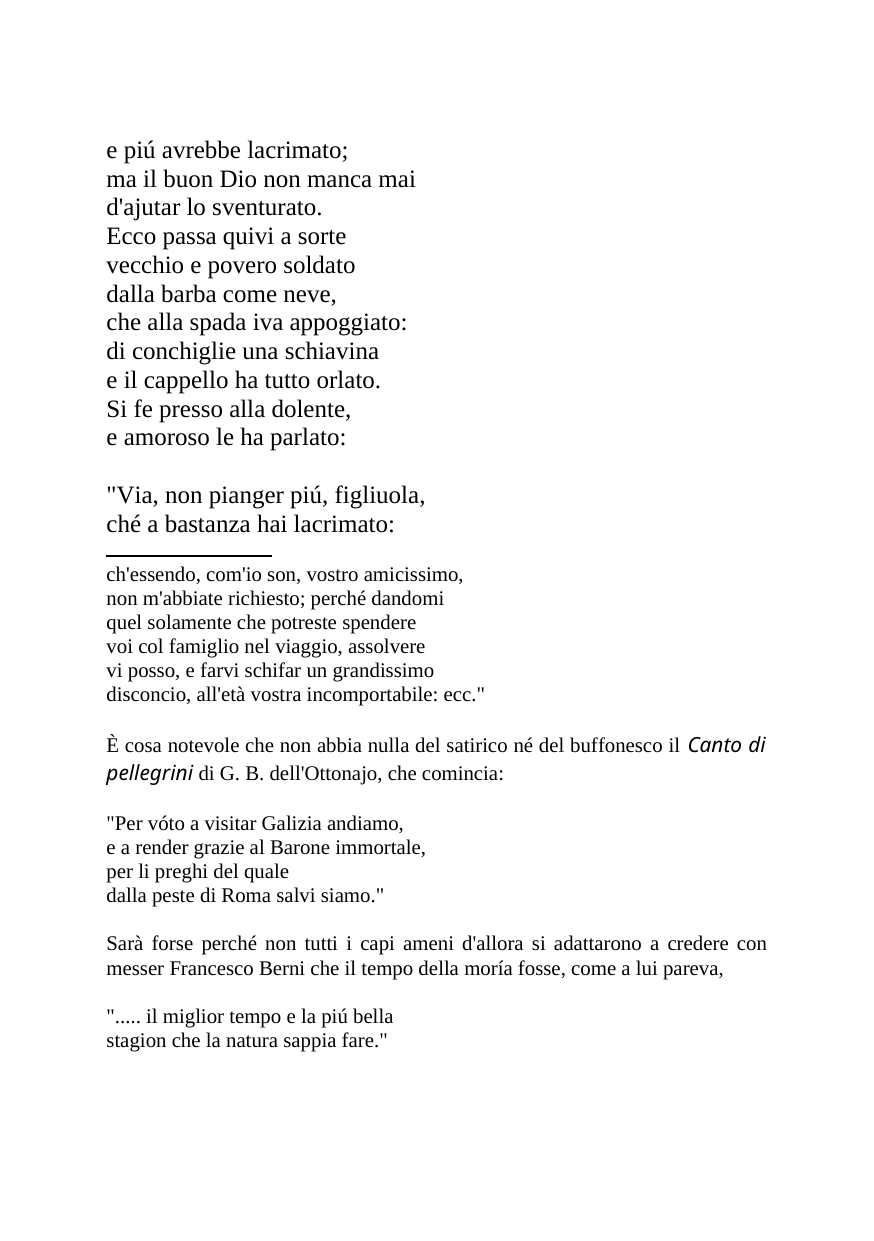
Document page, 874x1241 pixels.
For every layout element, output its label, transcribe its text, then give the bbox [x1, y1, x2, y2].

text "Via, non pianger piú, figliuola, [106, 480, 768, 509]
text disconcio, all'età vostra incomportabile: ecc." [106, 682, 768, 706]
text d'ajutar lo sventurato. [106, 192, 768, 221]
text che alla spada iva appoggiato: [106, 307, 768, 336]
text vi posso, e farvi schifar un grandissimo [106, 658, 768, 682]
text ma il buon Dio non manca mai [106, 164, 768, 192]
text e amoroso le ha parlato: [106, 422, 768, 451]
text ché a bastanza hai lacrimato: [106, 509, 768, 537]
text È cosa notevole che non abbia nulla del satirico né del buffonesco il Canto di pellegrini di G. B. dell'Ottonajo, che comincia: [106, 730, 768, 787]
text non m'abbiate richiesto; perché dandomi [106, 586, 768, 610]
text e il cappello ha tutto orlato. [106, 365, 768, 394]
text "Per vóto a visitar Galizia andiamo, [106, 811, 768, 835]
text vecchio e povero soldato [106, 250, 768, 279]
text stagion che la natura sappia fare." [106, 1028, 768, 1052]
text ch'essendo, com'io son, vostro amicissimo, [106, 562, 768, 586]
text di conchiglie una schiavina [106, 336, 768, 365]
text voi col famiglio nel viaggio, assolvere [106, 634, 768, 658]
text dalla barba come neve, [106, 279, 768, 307]
text "..... il miglior tempo e la piú bella [106, 1003, 768, 1028]
text e piú avrebbe lacrimato; [106, 135, 768, 164]
text Ecco passa quivi a sorte [106, 221, 768, 250]
text per li preghi del quale [106, 859, 768, 883]
text Si fe presso alla dolente, [106, 394, 768, 422]
text dalla peste di Roma salvi siamo." [106, 883, 768, 907]
text e a render grazie al Barone immortale, [106, 835, 768, 859]
text Sarà forse perché non tutti i capi ameni d'allora si adattarono a credere con messer Francesco Berni che il tempo della moría fosse, come a lui pareva, [106, 931, 768, 979]
text quel solamente che potreste spendere [106, 610, 768, 634]
